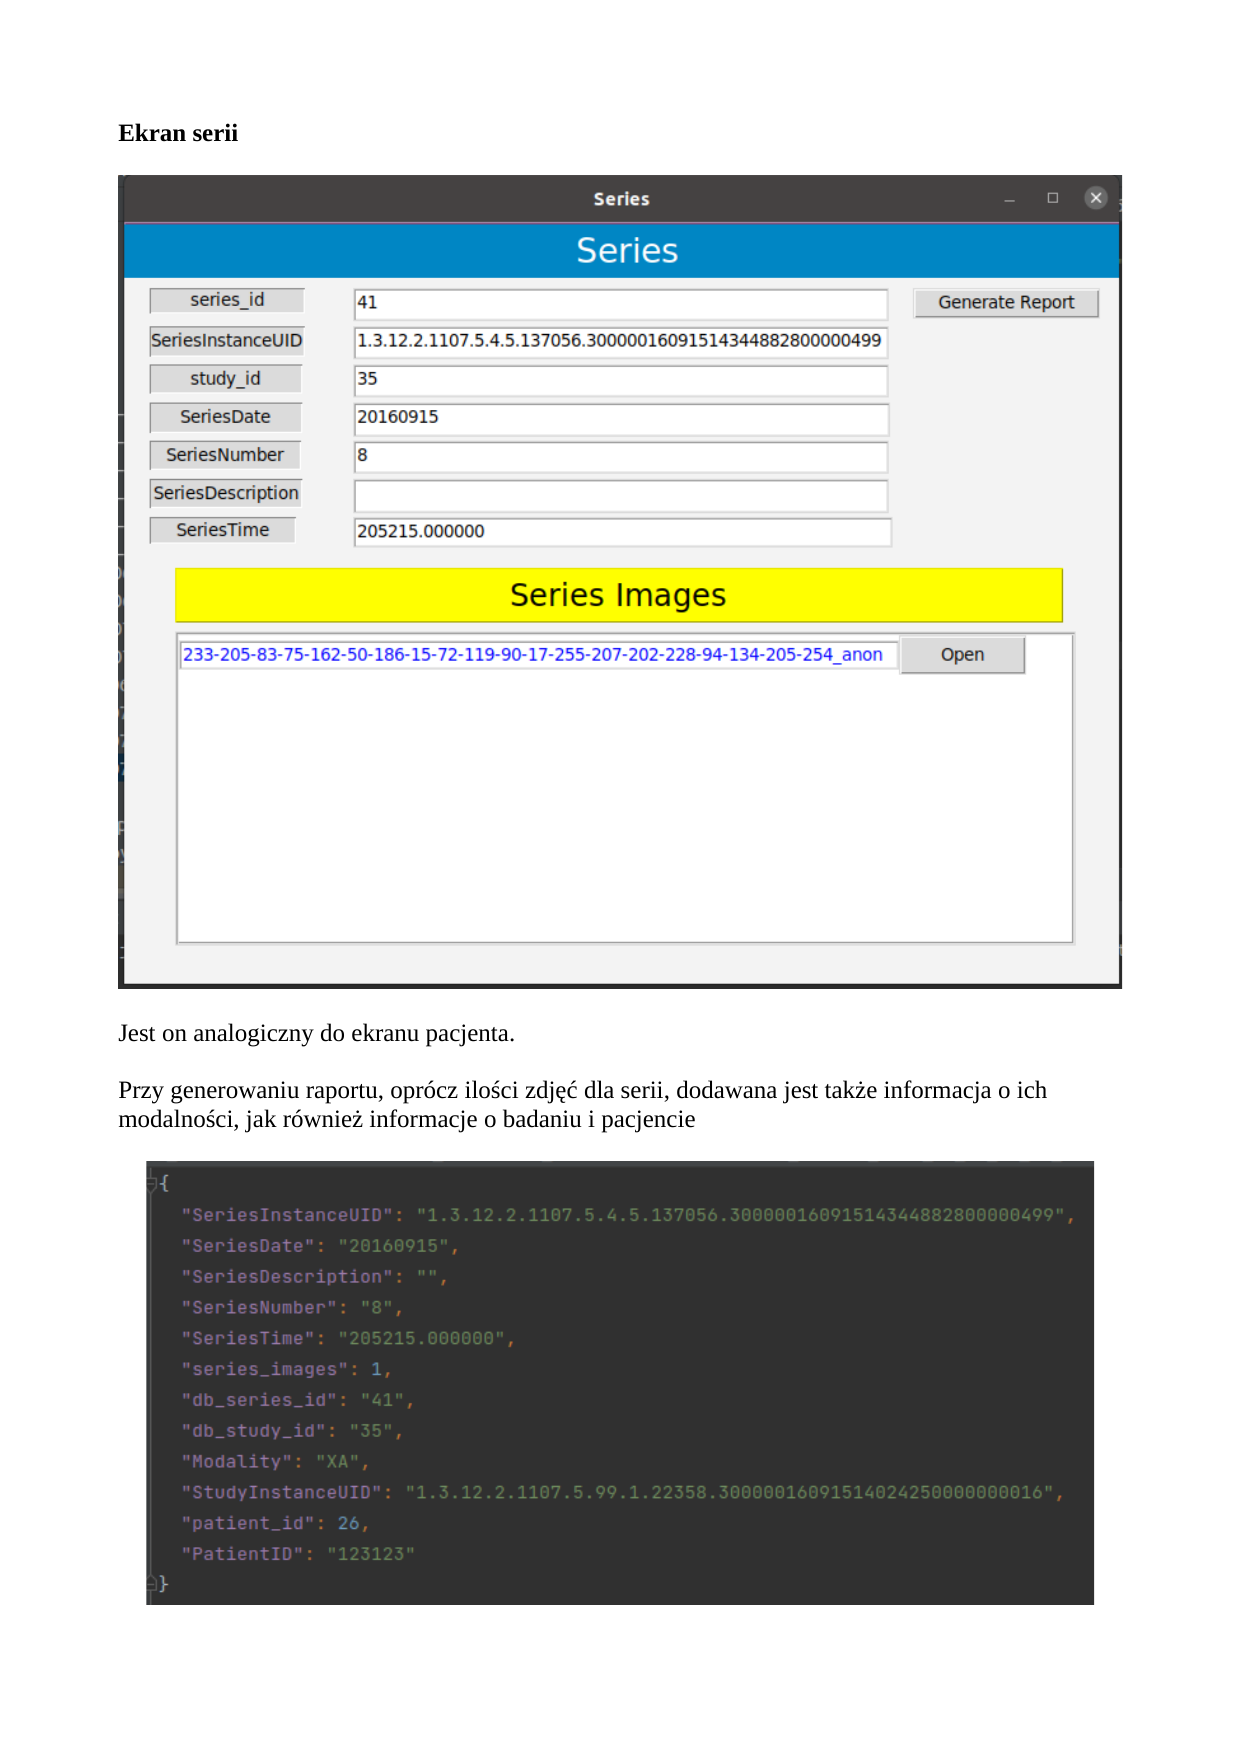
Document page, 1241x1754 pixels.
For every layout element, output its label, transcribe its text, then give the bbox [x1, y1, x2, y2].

text Jest on analogiczny do ekranu pacjenta. [118, 1018, 1122, 1046]
text Przy generowaniu raportu, oprócz ilości zdjęć dla serii, dodawana jest także informacja o ich modalności, jak również informacje o badaniu i pacjencie [118, 1075, 1122, 1133]
text Ekran serii [118, 118, 1122, 147]
picture [118, 175, 1123, 989]
picture [146, 1161, 1095, 1605]
